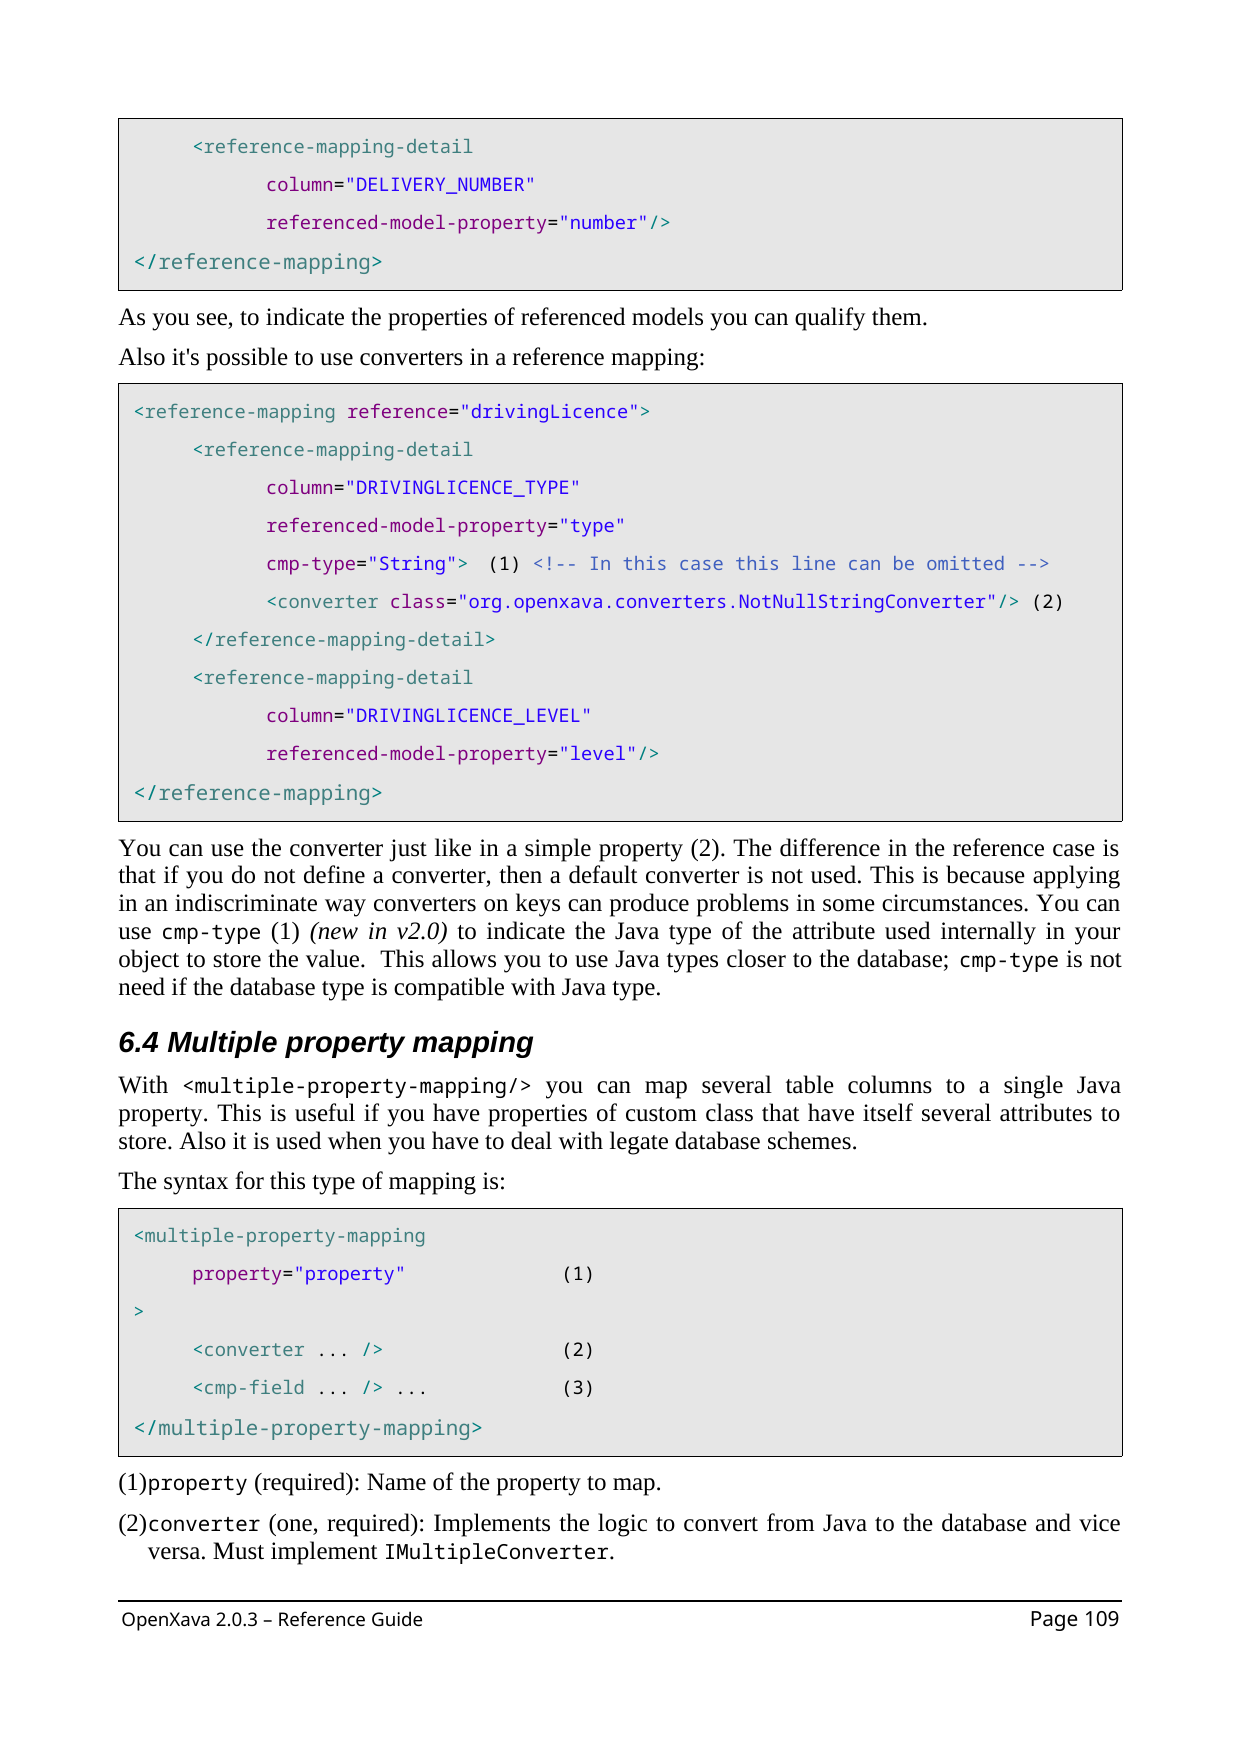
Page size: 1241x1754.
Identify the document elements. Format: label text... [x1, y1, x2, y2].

text column="DRIVINGLICENCE_TYPE" [119, 459, 1122, 497]
text <reference-mapping reference="drivingLicence"> [119, 384, 1122, 421]
text <reference-mapping-detail [119, 421, 1122, 459]
text > [119, 1284, 1122, 1322]
text column="DRIVINGLICENCE_LEVEL" [119, 687, 1122, 725]
text cmp-type="String"> (1) <!-- In this case this line can be omitted --> [119, 535, 1122, 573]
text <converter class="org.openxava.converters.NotNullStringConverter"/> (2) [119, 573, 1122, 611]
text <converter ... /> (2) [119, 1322, 1122, 1360]
text Also it's possible to use converters in a reference mapping: [118, 343, 1122, 371]
text As you see, to indicate the properties of referenced models you can qualify them. [118, 303, 1122, 330]
text referenced-model-property="type" [119, 497, 1122, 535]
text <reference-mapping-detail [119, 649, 1122, 687]
text You can use the converter just like in a simple property (2). The difference in the reference case is that if you do not define a converter, then a default converter is not used. This is because applying in an indiscriminate way converters on keys can produce problems in some circumstances. You can use cmp-type (1) (new in v2.0) to indicate the Java type of the attribute used internally in your object to store the value. This allows you to use Java types closer to the database; cmp-type is not need if the database type is compatible with Java type. [118, 834, 1122, 1001]
list converter (one, required): Implements the logic to convert from Java to the database and vice versa. Must implement IMultipleConverter. [118, 1509, 1122, 1566]
text <reference-mapping-detail [119, 119, 1122, 156]
list property (required): Name of the property to map. [118, 1468, 1122, 1497]
text referenced-model-property="number"/> [119, 194, 1122, 232]
text </reference-mapping-detail> [119, 611, 1122, 649]
text With <multiple-property-mapping/> you can map several table columns to a single Java property. This is useful if you have properties of custom class that have itself several attributes to store. Also it is used when you have to deal with legate database schemes. [118, 1071, 1122, 1155]
text property="property" (1) [119, 1246, 1122, 1284]
text </multiple-property-mapping> [119, 1398, 1122, 1456]
text <cmp-field ... /> ... (3) [119, 1360, 1122, 1398]
subtitle Multiple property mapping [118, 1026, 1122, 1059]
text column="DELIVERY_NUMBER" [119, 156, 1122, 194]
text <multiple-property-mapping [119, 1209, 1122, 1246]
text The syntax for this type of mapping is: [118, 1167, 1122, 1195]
text referenced-model-property="level"/> [119, 725, 1122, 763]
text </reference-mapping> [119, 763, 1122, 821]
text </reference-mapping> [119, 232, 1122, 290]
